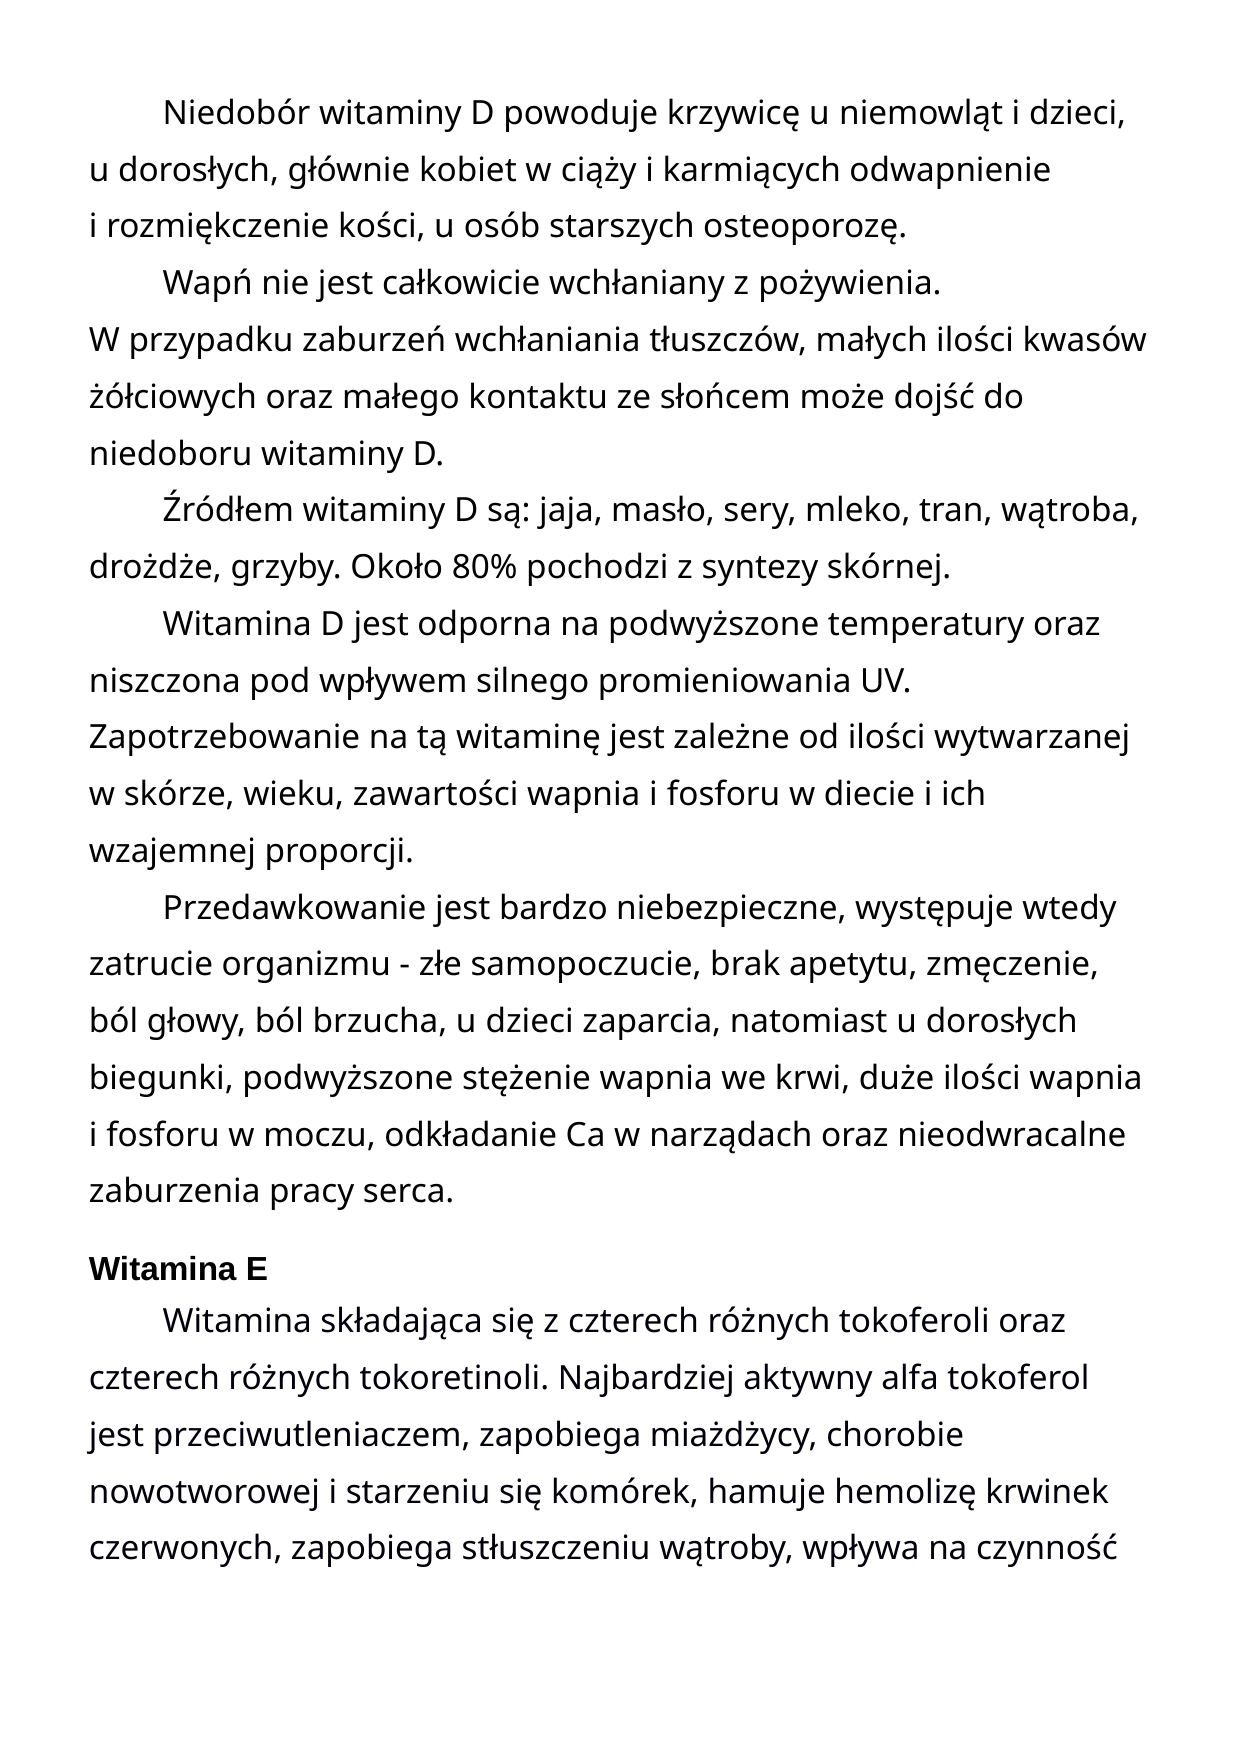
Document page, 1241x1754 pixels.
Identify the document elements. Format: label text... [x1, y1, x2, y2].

subtitle Witamina E [89, 1249, 1152, 1287]
text Witamina składająca się z czterech różnych tokoferoli oraz czterech różnych tokoretinoli. Najbardziej aktywny alfa tokoferol jest przeciwutleniaczem, zapobiega miażdżycy, chorobie nowotworowej i starzeniu się komórek, hamuje hemolizę krwinek czerwonych, zapobiega stłuszczeniu wątroby, wpływa na czynność [89, 1297, 1152, 1569]
text Witamina D jest odporna na podwyższone temperatury oraz niszczona pod wpływem silnego promieniowania UV. Zapotrzebowanie na tą witaminę jest zależne od ilości wytwarzanej w skórze, wieku, zawartości wapnia i fosforu w diecie i ich wzajemnej proporcji. [89, 599, 1152, 872]
text Niedobór witaminy D powoduje krzywicę u niemowląt i dzieci, u dorosłych, głównie kobiet w ciąży i karmiących odwapnienie i rozmiękczenie kości, u osób starszych osteoporozę. [89, 89, 1152, 248]
text Wapń nie jest całkowicie wchłaniany z pożywienia. W przypadku zaburzeń wchłaniania tłuszczów, małych ilości kwasów żółciowych oraz małego kontaktu ze słońcem może dojść do niedoboru witaminy D. [89, 259, 1152, 475]
text Źródłem witaminy D są: jaja, masło, sery, mleko, tran, wątroba, drożdże, grzyby. Około 80% pochodzi z syntezy skórnej. [89, 486, 1152, 588]
text Przedawkowanie jest bardzo niebezpieczne, występuje wtedy zatrucie organizmu - złe samopoczucie, brak apetytu, zmęczenie, ból głowy, ból brzucha, u dzieci zaparcia, natomiast u dorosłych biegunki, podwyższone stężenie wapnia we krwi, duże ilości wapnia i fosforu w moczu, odkładanie Ca w narządach oraz nieodwracalne zaburzenia pracy serca. [89, 883, 1152, 1213]
